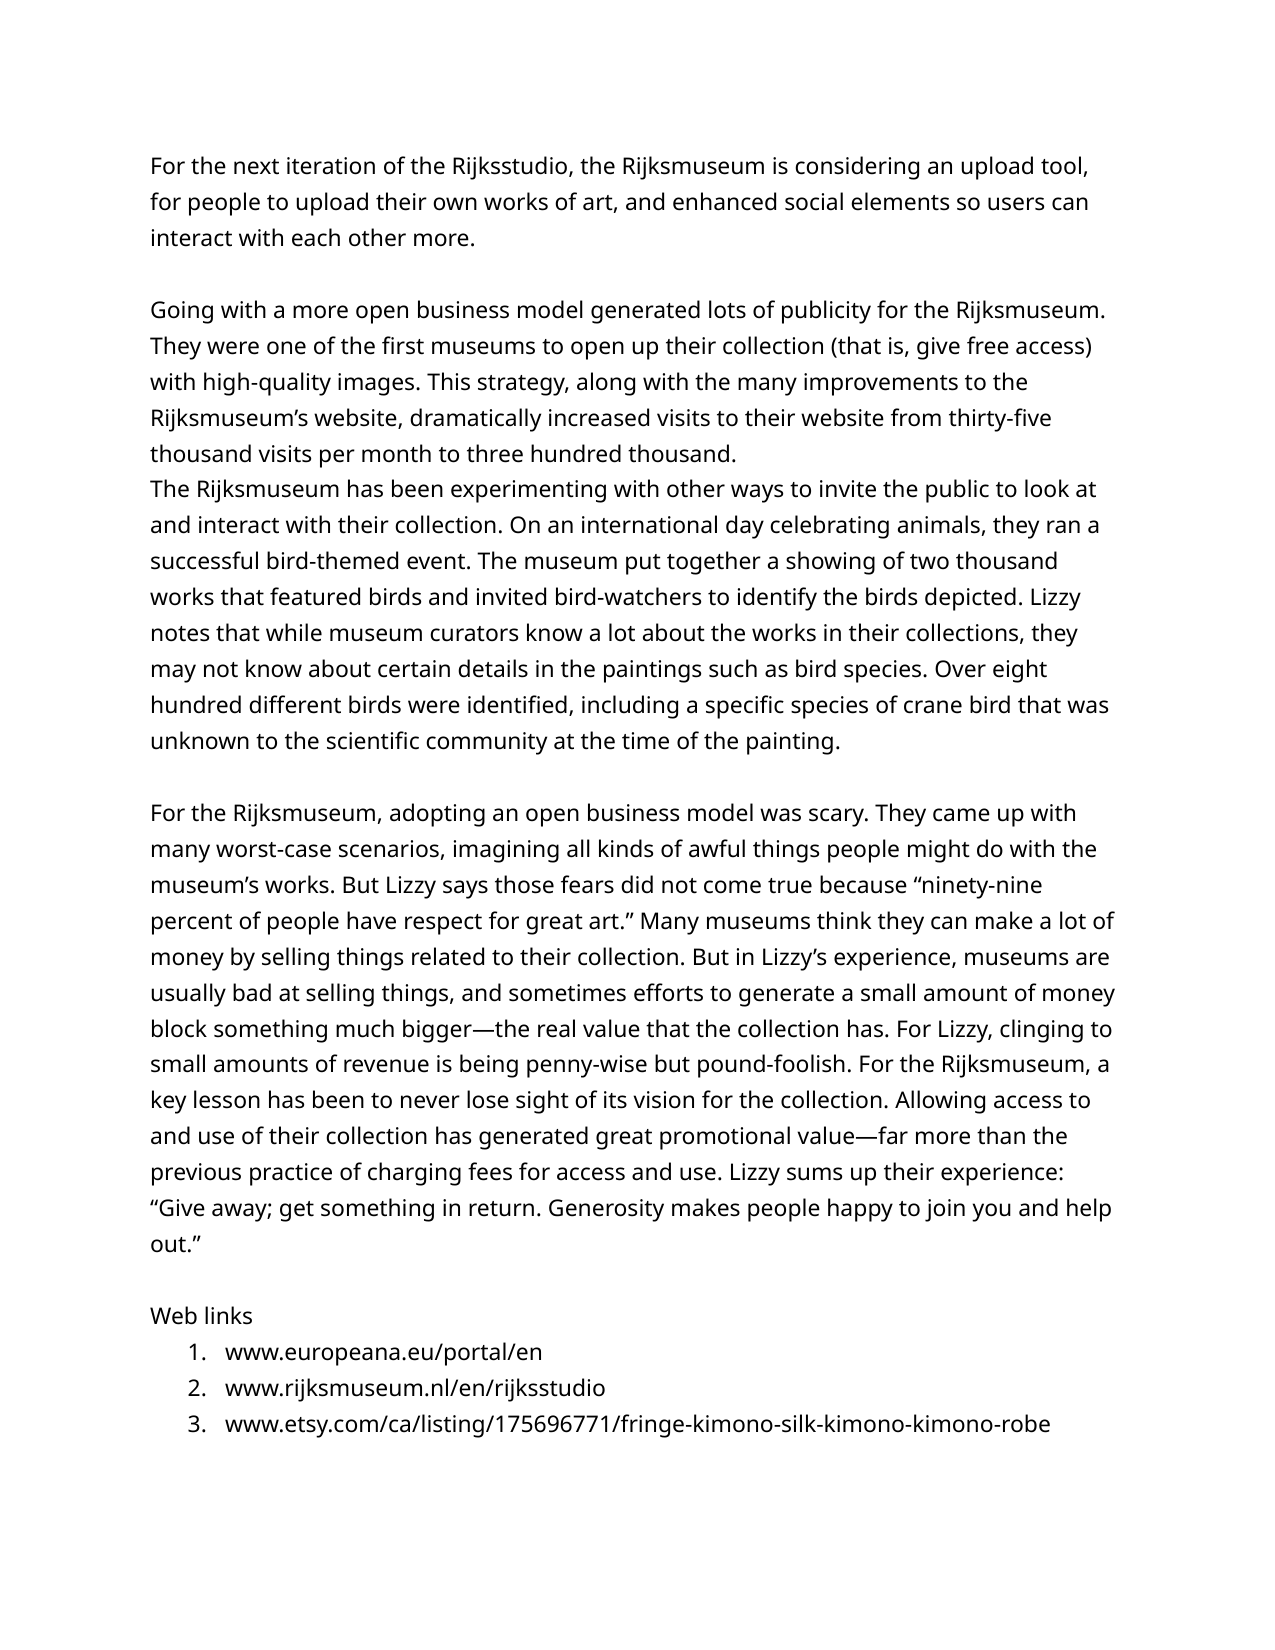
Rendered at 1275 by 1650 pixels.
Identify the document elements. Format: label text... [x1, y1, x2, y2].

list www.etsy.com/ca/listing/175696771/fringe-kimono-silk-kimono-kimono-robe [187, 1408, 1125, 1439]
text Web links [150, 1300, 1125, 1331]
text For the next iteration of the Rijksstudio, the Rijksmuseum is considering an upload tool, for people to upload their own works of art, and enhanced social elements so users can interact with each other more. [150, 150, 1125, 253]
text Going with a more open business model generated lots of publicity for the Rijksmuseum. They were one of the first museums to open up their collection (that is, give free access) with high-quality images. This strategy, along with the many improvements to the Rijksmuseum’s website, dramatically increased visits to their website from thirty-five thousand visits per month to three hundred thousand. [150, 294, 1125, 469]
list www.europeana.eu/portal/en [187, 1336, 1125, 1367]
list www.rijksmuseum.nl/en/rijksstudio [187, 1372, 1125, 1403]
text The Rijksmuseum has been experimenting with other ways to invite the public to look at and interact with their collection. On an international day celebrating animals, they ran a successful bird-themed event. The museum put together a showing of two thousand works that featured birds and invited bird-watchers to identify the birds depicted. Lizzy notes that while museum curators know a lot about the works in their collections, they may not know about certain details in the paintings such as bird species. Over eight hundred different birds were identified, including a specific species of crane bird that was unknown to the scientific community at the time of the painting. [150, 473, 1125, 756]
text For the Rijksmuseum, adopting an open business model was scary. They came up with many worst-case scenarios, imagining all kinds of awful things people might do with the museum’s works. But Lizzy says those fears did not come true because “ninety-nine percent of people have respect for great art.” Many museums think they can make a lot of money by selling things related to their collection. But in Lizzy’s experience, museums are usually bad at selling things, and sometimes efforts to generate a small amount of money block something much bigger—the real value that the collection has. For Lizzy, clinging to small amounts of revenue is being penny-wise but pound-foolish. For the Rijksmuseum, a key lesson has been to never lose sight of its vision for the collection. Allowing access to and use of their collection has generated great promotional value—far more than the previous practice of charging fees for access and use. Lizzy sums up their experience: “Give away; get something in return. Generosity makes people happy to join you and help out.” [150, 797, 1125, 1259]
